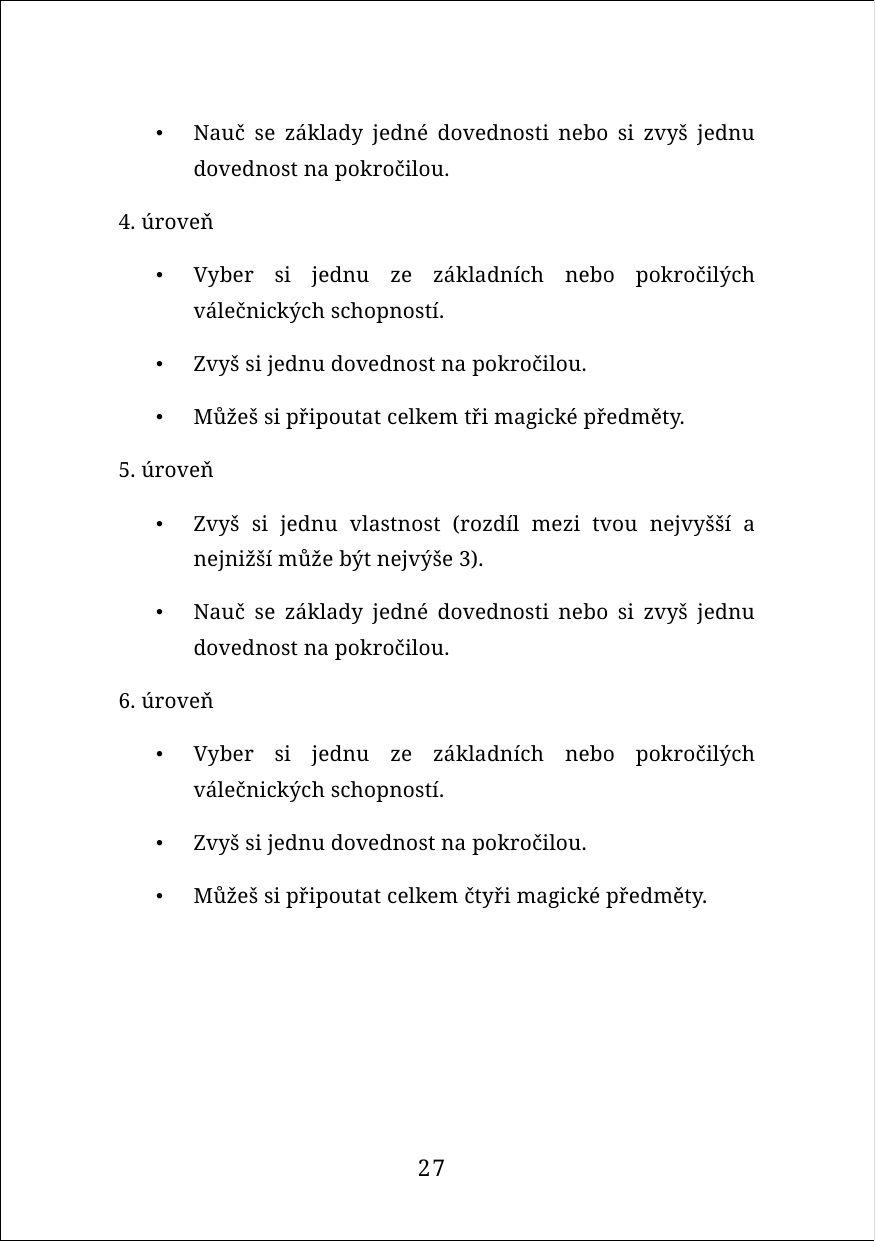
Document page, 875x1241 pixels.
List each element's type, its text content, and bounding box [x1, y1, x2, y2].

list Vyber si jednu ze základních nebo pokročilých válečnických schopností. [156, 739, 756, 803]
text 6. úroveň [118, 686, 756, 714]
text 4. úroveň [118, 207, 756, 235]
list Zvyš si jednu vlastnost (rozdíl mezi tvou nejvyšší a nejnižší může být nejvýše 3). [156, 509, 756, 573]
list Můžeš si připoutat celkem tři magické předměty. [156, 402, 756, 431]
list Můžeš si připoutat celkem čtyři magické předměty. [156, 881, 756, 910]
list Vyber si jednu ze základních nebo pokročilých válečnických schopností. [156, 260, 756, 324]
list Nauč se základy jedné dovednosti nebo si zvyš jednu dovednost na pokročilou. [156, 597, 756, 661]
text 5. úroveň [118, 455, 756, 484]
list Zvyš si jednu dovednost na pokročilou. [156, 349, 756, 377]
list Zvyš si jednu dovednost na pokročilou. [156, 828, 756, 857]
list Nauč se základy jedné dovednosti nebo si zvyš jednu dovednost na pokročilou. [156, 118, 756, 182]
